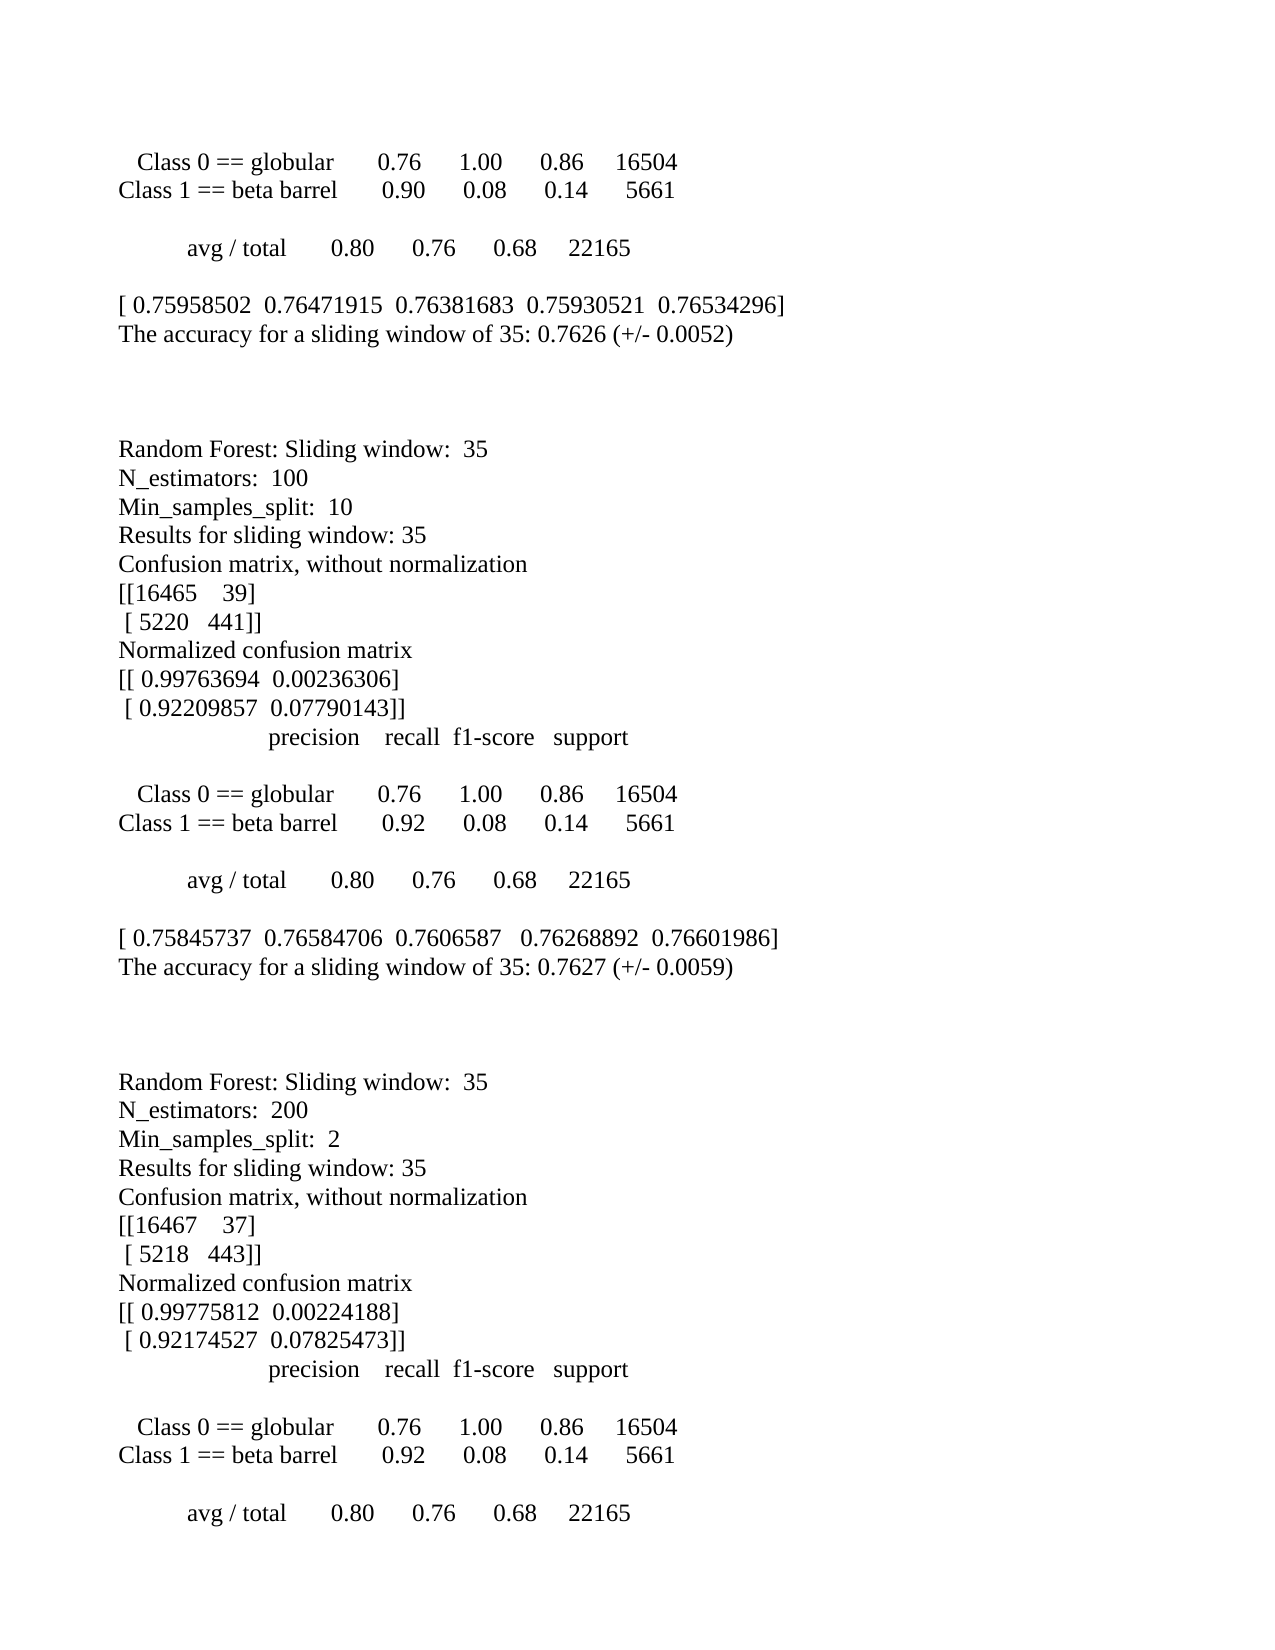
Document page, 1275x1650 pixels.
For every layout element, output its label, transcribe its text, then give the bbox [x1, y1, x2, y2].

text Min_samples_split: 2 [118, 1124, 1157, 1153]
text Random Forest: Sliding window: 35 [118, 1067, 1157, 1096]
text precision recall f1-score support [118, 1354, 1157, 1383]
text [ 0.92174527 0.07825473]] [118, 1326, 1157, 1354]
text Confusion matrix, without normalization [118, 1182, 1157, 1211]
text avg / total 0.80 0.76 0.68 22165 [118, 1498, 1157, 1527]
text Class 1 == beta barrel 0.90 0.08 0.14 5661 [118, 176, 1157, 204]
text avg / total 0.80 0.76 0.68 22165 [118, 233, 1157, 262]
text [ 5220 441]] [118, 607, 1157, 636]
text [ 0.92209857 0.07790143]] [118, 693, 1157, 722]
text [[ 0.99763694 0.00236306] [118, 664, 1157, 693]
text Class 0 == globular 0.76 1.00 0.86 16504 [118, 1412, 1157, 1441]
text [ 0.75845737 0.76584706 0.7606587 0.76268892 0.76601986] [118, 923, 1157, 952]
text N_estimators: 200 [118, 1096, 1157, 1124]
text [[ 0.99775812 0.00224188] [118, 1297, 1157, 1326]
text Normalized confusion matrix [118, 1268, 1157, 1297]
text Results for sliding window: 35 [118, 1153, 1157, 1182]
text The accuracy for a sliding window of 35: 0.7626 (+/- 0.0052) [118, 319, 1157, 348]
text Class 1 == beta barrel 0.92 0.08 0.14 5661 [118, 808, 1157, 837]
text Confusion matrix, without normalization [118, 549, 1157, 578]
text precision recall f1-score support [118, 722, 1157, 751]
text Class 0 == globular 0.76 1.00 0.86 16504 [118, 779, 1157, 808]
text Normalized confusion matrix [118, 636, 1157, 664]
text Class 0 == globular 0.76 1.00 0.86 16504 [118, 147, 1157, 176]
text The accuracy for a sliding window of 35: 0.7627 (+/- 0.0059) [118, 952, 1157, 981]
text [ 0.75958502 0.76471915 0.76381683 0.75930521 0.76534296] [118, 291, 1157, 319]
text Class 1 == beta barrel 0.92 0.08 0.14 5661 [118, 1441, 1157, 1469]
text avg / total 0.80 0.76 0.68 22165 [118, 866, 1157, 894]
text [ 5218 443]] [118, 1239, 1157, 1268]
text Random Forest: Sliding window: 35 [118, 434, 1157, 463]
text [[16465 39] [118, 578, 1157, 607]
text Min_samples_split: 10 [118, 492, 1157, 521]
text N_estimators: 100 [118, 463, 1157, 492]
text [[16467 37] [118, 1211, 1157, 1239]
text Results for sliding window: 35 [118, 521, 1157, 549]
